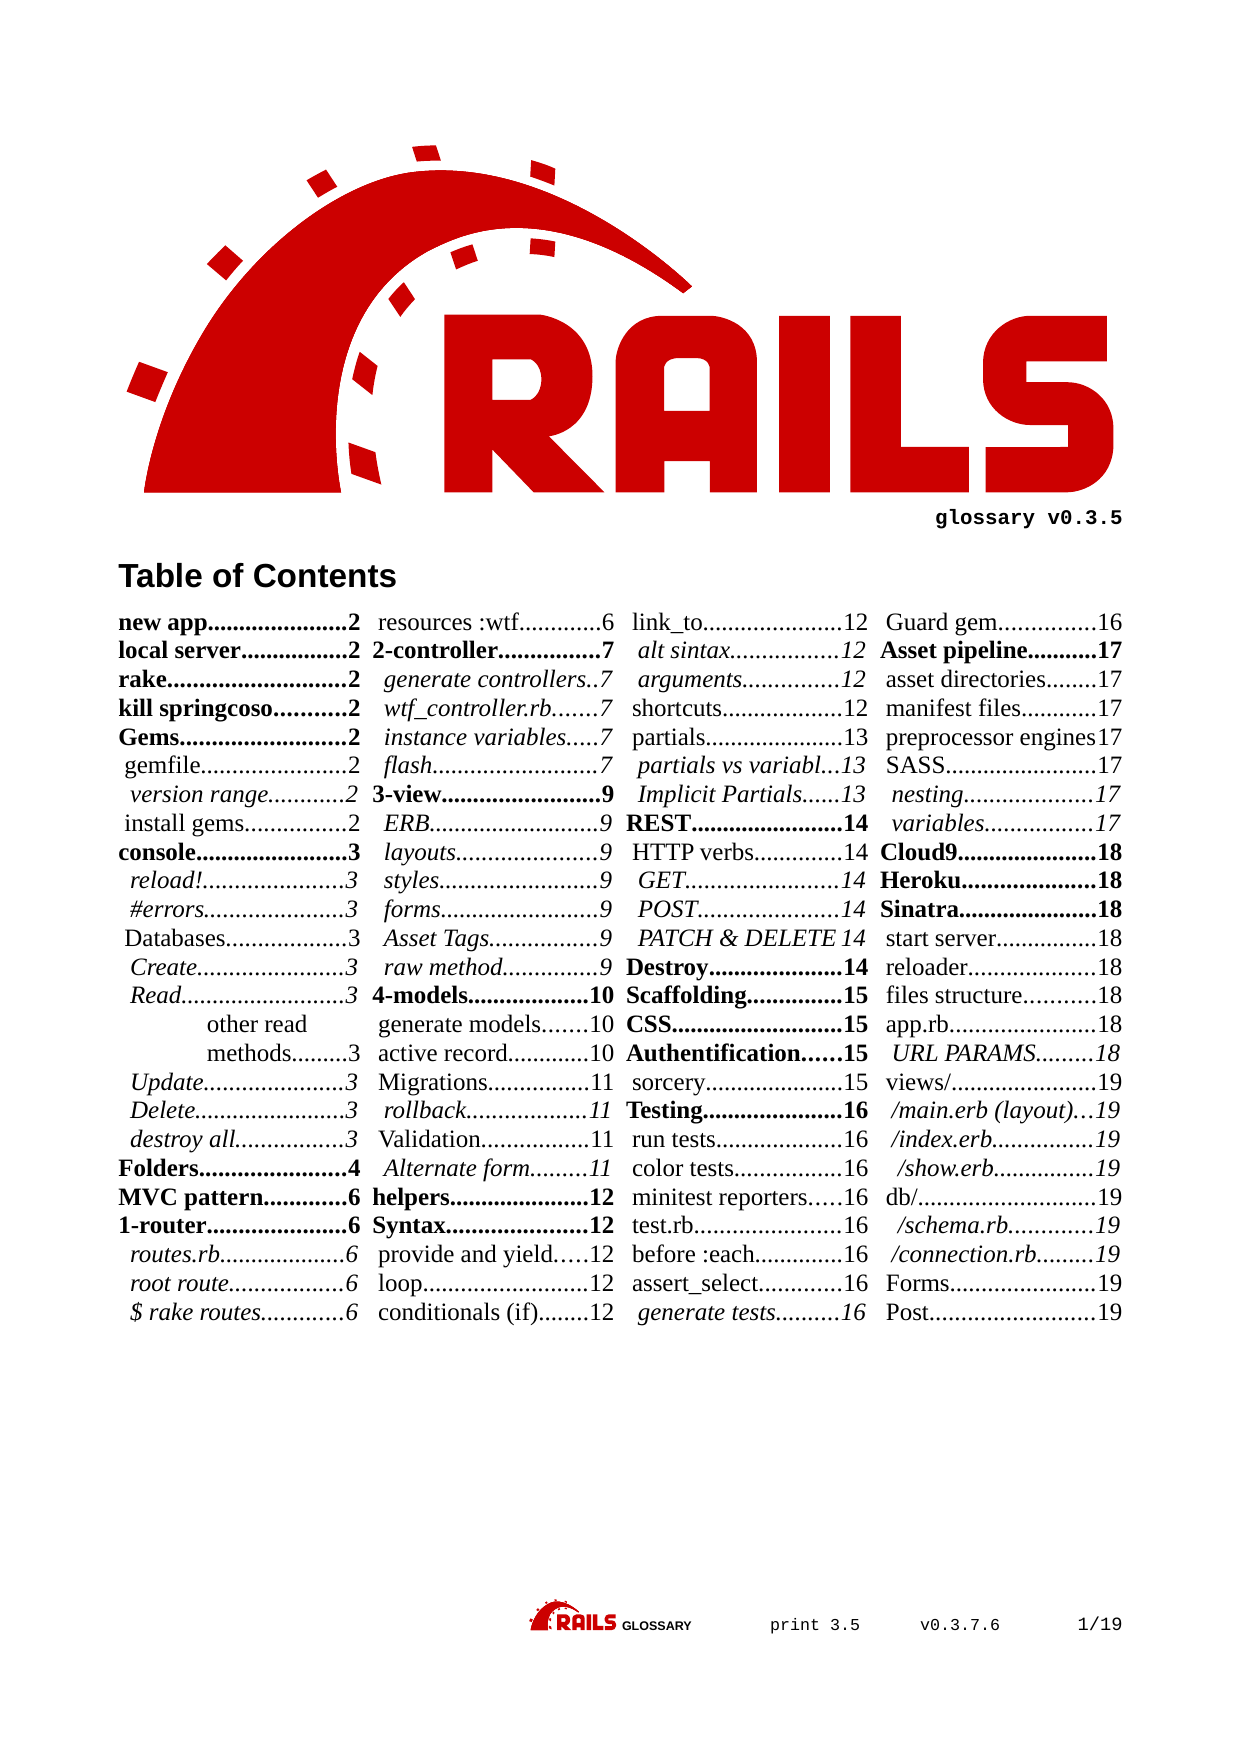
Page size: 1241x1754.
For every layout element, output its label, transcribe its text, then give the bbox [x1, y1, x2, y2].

text files structure 18 [886, 980, 1122, 1009]
text generate controllers 7 [384, 664, 614, 693]
subtitle Table of Contents [118, 556, 1122, 594]
text Create 3 [130, 952, 360, 980]
text raw method 9 [384, 952, 614, 980]
text nesting 17 [891, 779, 1122, 808]
text rollback 11 [384, 1095, 614, 1124]
text gemfile 2 [124, 750, 360, 779]
text variables 17 [891, 808, 1122, 837]
text sorcery 15 [632, 1067, 868, 1095]
text $ rake routes 6 [130, 1297, 360, 1325]
text REST 14 [626, 808, 868, 837]
text Authentification 15 [626, 1038, 868, 1067]
text ERB 9 [384, 808, 614, 837]
text glossary v0.3.5 [118, 507, 1122, 531]
text URL PARAMS 18 [891, 1038, 1122, 1067]
text loop 12 [378, 1268, 614, 1297]
text active record 10 [378, 1038, 614, 1067]
text arguments 12 [638, 664, 868, 693]
text alt sintax 12 [638, 635, 868, 664]
text install gems 2 [124, 808, 360, 837]
text wtf_controller.rb 7 [384, 693, 614, 722]
text Destroy 14 [626, 952, 868, 980]
text routes.rb 6 [130, 1239, 360, 1268]
text /show.erb 19 [891, 1153, 1122, 1182]
text styles 9 [384, 865, 614, 894]
text PATCH & DELETE 14 [638, 923, 868, 952]
text color tests 16 [632, 1153, 868, 1182]
text Sinatra 18 [880, 894, 1122, 923]
text Testing 16 [626, 1095, 868, 1124]
text run tests 16 [632, 1124, 868, 1153]
text root route 6 [130, 1268, 360, 1297]
text MVC pattern 6 [118, 1182, 360, 1210]
text before :each 16 [632, 1239, 868, 1268]
text Alternate form 11 [384, 1153, 614, 1182]
text Scaffolding 15 [626, 980, 868, 1009]
text layouts 9 [384, 837, 614, 865]
text reload! 3 [130, 865, 360, 894]
text app.rb 18 [886, 1009, 1122, 1038]
text HTTP verbs 14 [632, 837, 868, 865]
text helpers 12 [372, 1182, 614, 1210]
text Read 3 [130, 980, 360, 1009]
text /schema.rb 19 [891, 1210, 1122, 1239]
text asset directories 17 [886, 664, 1122, 693]
text local server 2 [118, 635, 360, 664]
text link_to 12 [632, 607, 868, 635]
text generate tests 16 [638, 1297, 868, 1325]
text assert_select 16 [632, 1268, 868, 1297]
text resources :wtf 6 [378, 607, 614, 635]
text flash 7 [384, 750, 614, 779]
text kill springcoso 2 [118, 693, 360, 722]
text minitest reporters 16 [632, 1182, 868, 1210]
text Databases 3 [124, 923, 360, 952]
text Heroku 18 [880, 865, 1122, 894]
text new app 2 [118, 607, 360, 635]
text reloader 18 [886, 952, 1122, 980]
text Guard gem 16 [886, 607, 1122, 635]
text shortcuts 12 [632, 693, 868, 722]
text Cloud9 18 [880, 837, 1122, 865]
text instance variables 7 [384, 722, 614, 750]
text views/ 19 [886, 1067, 1122, 1095]
text provide and yield 12 [378, 1239, 614, 1268]
text preprocessor engines 17 [886, 722, 1122, 750]
text Gems 2 [118, 722, 360, 750]
text 4-models 10 [372, 980, 614, 1009]
text start server 18 [886, 923, 1122, 952]
text db/ 19 [886, 1182, 1122, 1210]
text conditionals (if) 12 [378, 1297, 614, 1325]
text 3-view 9 [372, 779, 614, 808]
text partials vs variabl 13 [638, 750, 868, 779]
text Validation 11 [378, 1124, 614, 1153]
text /index.erb 19 [891, 1124, 1122, 1153]
text test.rb 16 [632, 1210, 868, 1239]
text GET 14 [638, 865, 868, 894]
text other read methods 3 [207, 1009, 360, 1067]
text forms 9 [384, 894, 614, 923]
text rake 2 [118, 664, 360, 693]
text 1-router 6 [118, 1210, 360, 1239]
text Delete 3 [130, 1095, 360, 1124]
text version range 2 [130, 779, 360, 808]
text POST 14 [638, 894, 868, 923]
text generate models 10 [378, 1009, 614, 1038]
text Syntax 12 [372, 1210, 614, 1239]
text manifest files 17 [886, 693, 1122, 722]
text Asset Tags 9 [384, 923, 614, 952]
text #errors 3 [130, 894, 360, 923]
text CSS 15 [626, 1009, 868, 1038]
text console 3 [118, 837, 360, 865]
text Forms 19 [886, 1268, 1122, 1297]
text partials 13 [632, 722, 868, 750]
text Update 3 [130, 1067, 360, 1095]
text Post 19 [886, 1297, 1122, 1325]
text Implicit Partials 13 [638, 779, 868, 808]
text /connection.rb 19 [891, 1239, 1122, 1268]
text /main.erb (layout) 19 [891, 1095, 1122, 1124]
text Migrations 11 [378, 1067, 614, 1095]
text Asset pipeline 17 [880, 635, 1122, 664]
text 2-controller 7 [372, 635, 614, 664]
text SASS 17 [886, 750, 1122, 779]
text destroy all 3 [130, 1124, 360, 1153]
text Folders 4 [118, 1153, 360, 1182]
